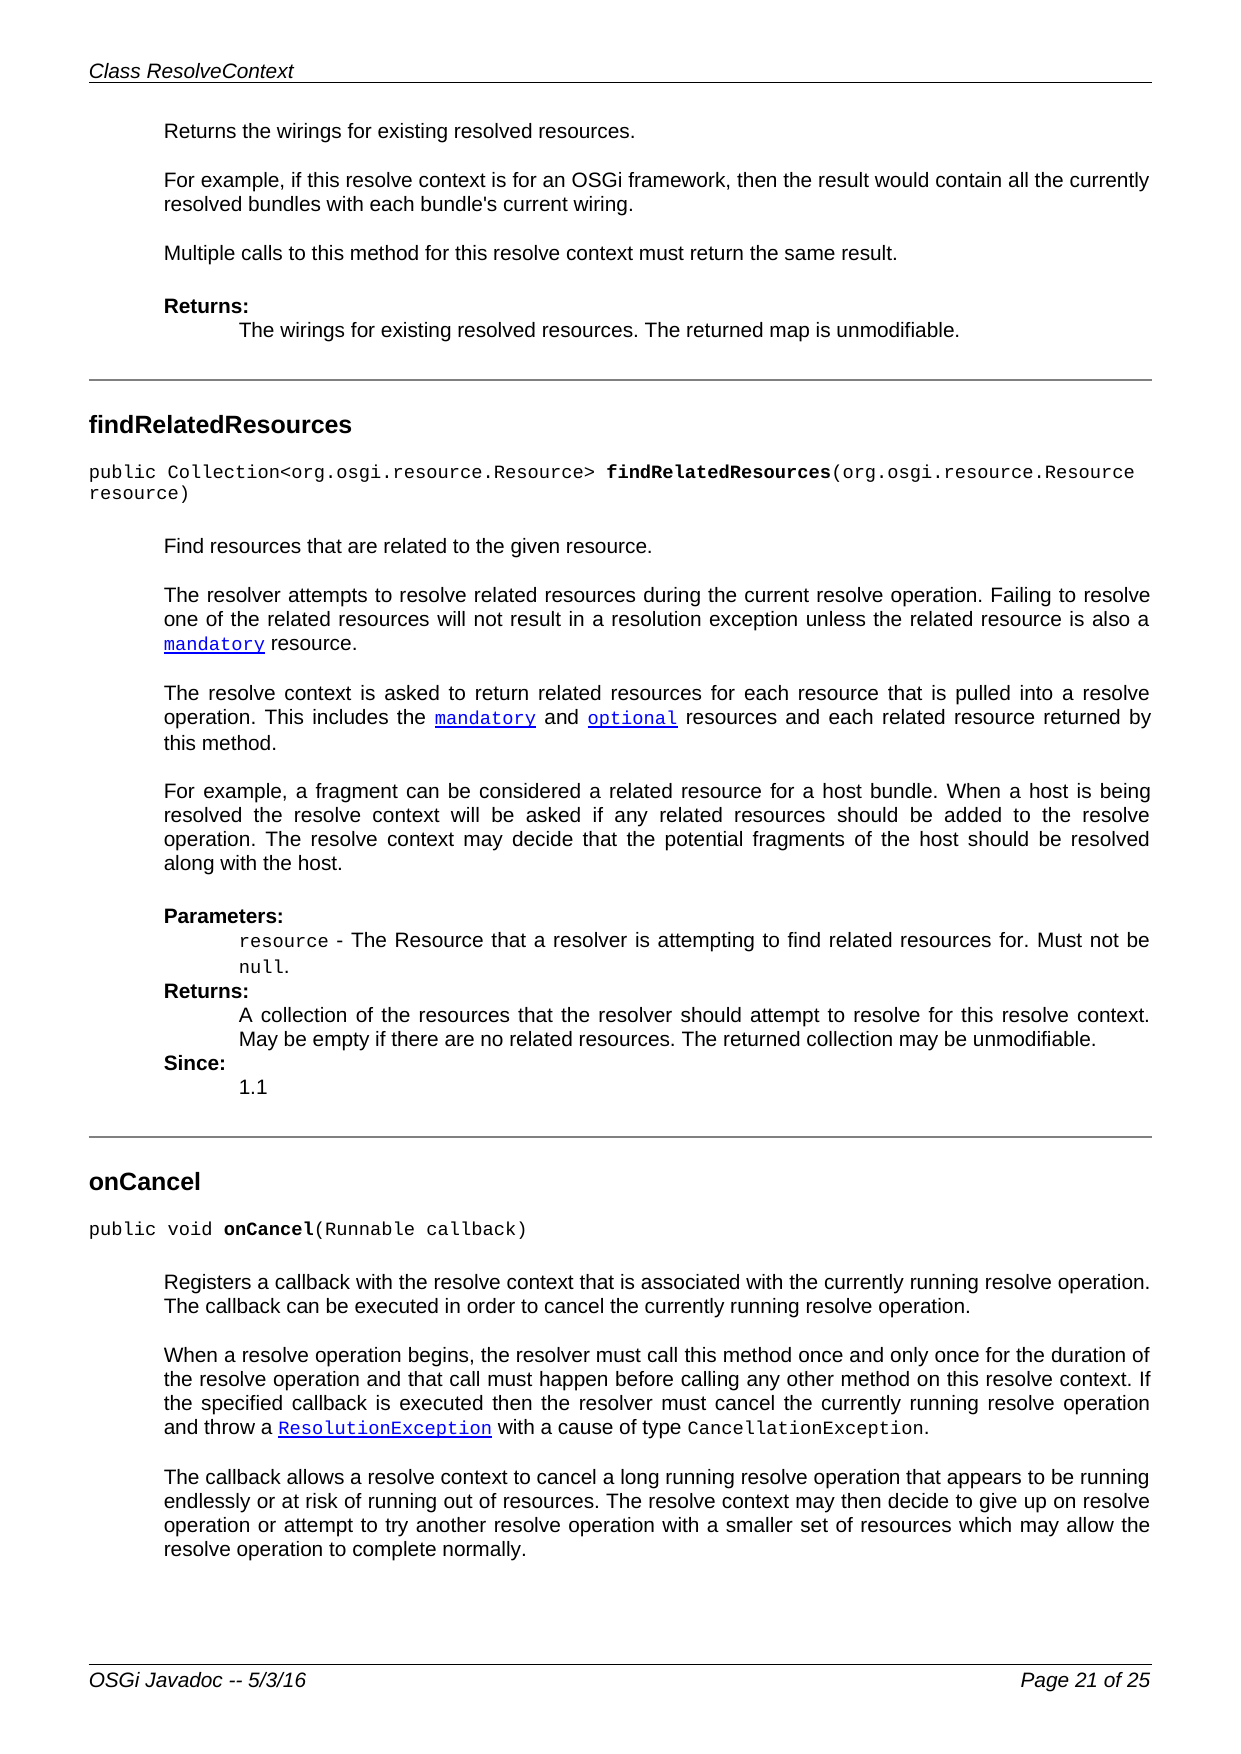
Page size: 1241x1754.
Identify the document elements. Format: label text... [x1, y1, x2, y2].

text For example, a fragment can be considered a related resource for a host bundle. When a host is being resolved the resolve context will be asked if any related resources should be added to the resolve operation. The resolve context may decide that the potential fragments of the host should be resolved along with the host. [163, 779, 1152, 875]
text The callback allows a resolve context to cancel a long running resolve operation that appears to be running endlessly or at risk of running out of resources. The resolve context may then decide to give up on resolve operation or attempt to try another resolve operation with a smaller set of resources which may allow the resolve operation to complete normally. [163, 1465, 1152, 1561]
text For example, if this resolve context is for an OSGi framework, then the result would contain all the currently resolved bundles with each bundle's current wiring. [163, 167, 1152, 215]
text When a resolve operation begins, the resolver must call this method once and only once for the duration of the resolve operation and that call must happen before calling any other method on this resolve context. If the specified callback is executed then the resolver must cancel the currently running resolve operation and throw a ResolutionException with a cause of type CancellationException. [163, 1343, 1152, 1440]
text Find resources that are related to the given resource. [163, 534, 1152, 558]
text The wirings for existing resolved resources. The returned map is unmodifiable. [238, 317, 1152, 341]
text 1.1 [238, 1074, 1152, 1098]
text Returns the wirings for existing resolved resources. [163, 118, 1152, 142]
text public Collection<org.osgi.resource.Resource> findRelatedResources(org.osgi.resource.Resource resource) [88, 462, 1152, 505]
text A collection of the resources that the resolver should attempt to resolve for this resolve context. May be empty if there are no related resources. The returned collection may be unmodifiable. [238, 1003, 1152, 1051]
text Parameters: [163, 904, 1152, 928]
subtitle findRelatedResources [88, 409, 1152, 438]
subtitle onCancel [88, 1167, 1152, 1196]
text The resolver attempts to resolve related resources during the current resolve operation. Failing to resolve one of the related resources will not result in a resolution exception unless the related resource is also a mandatory resource. [163, 583, 1152, 656]
text public void onCancel(Runnable callback) [88, 1220, 1152, 1241]
text Returns: [163, 979, 1152, 1003]
text Returns: [163, 293, 1152, 317]
text Registers a callback with the resolve context that is associated with the currently running resolve operation. The callback can be executed in order to cancel the currently running resolve operation. [163, 1270, 1152, 1318]
text The resolve context is asked to return related resources for each resource that is pulled into a resolve operation. This includes the mandatory and optional resources and each related resource returned by this method. [163, 681, 1152, 754]
text Multiple calls to this method for this resolve context must return the same result. [163, 240, 1152, 264]
text resource - The Resource that a resolver is attempting to find related resources for. Must not be null. [238, 928, 1152, 979]
text Since: [163, 1051, 1152, 1074]
